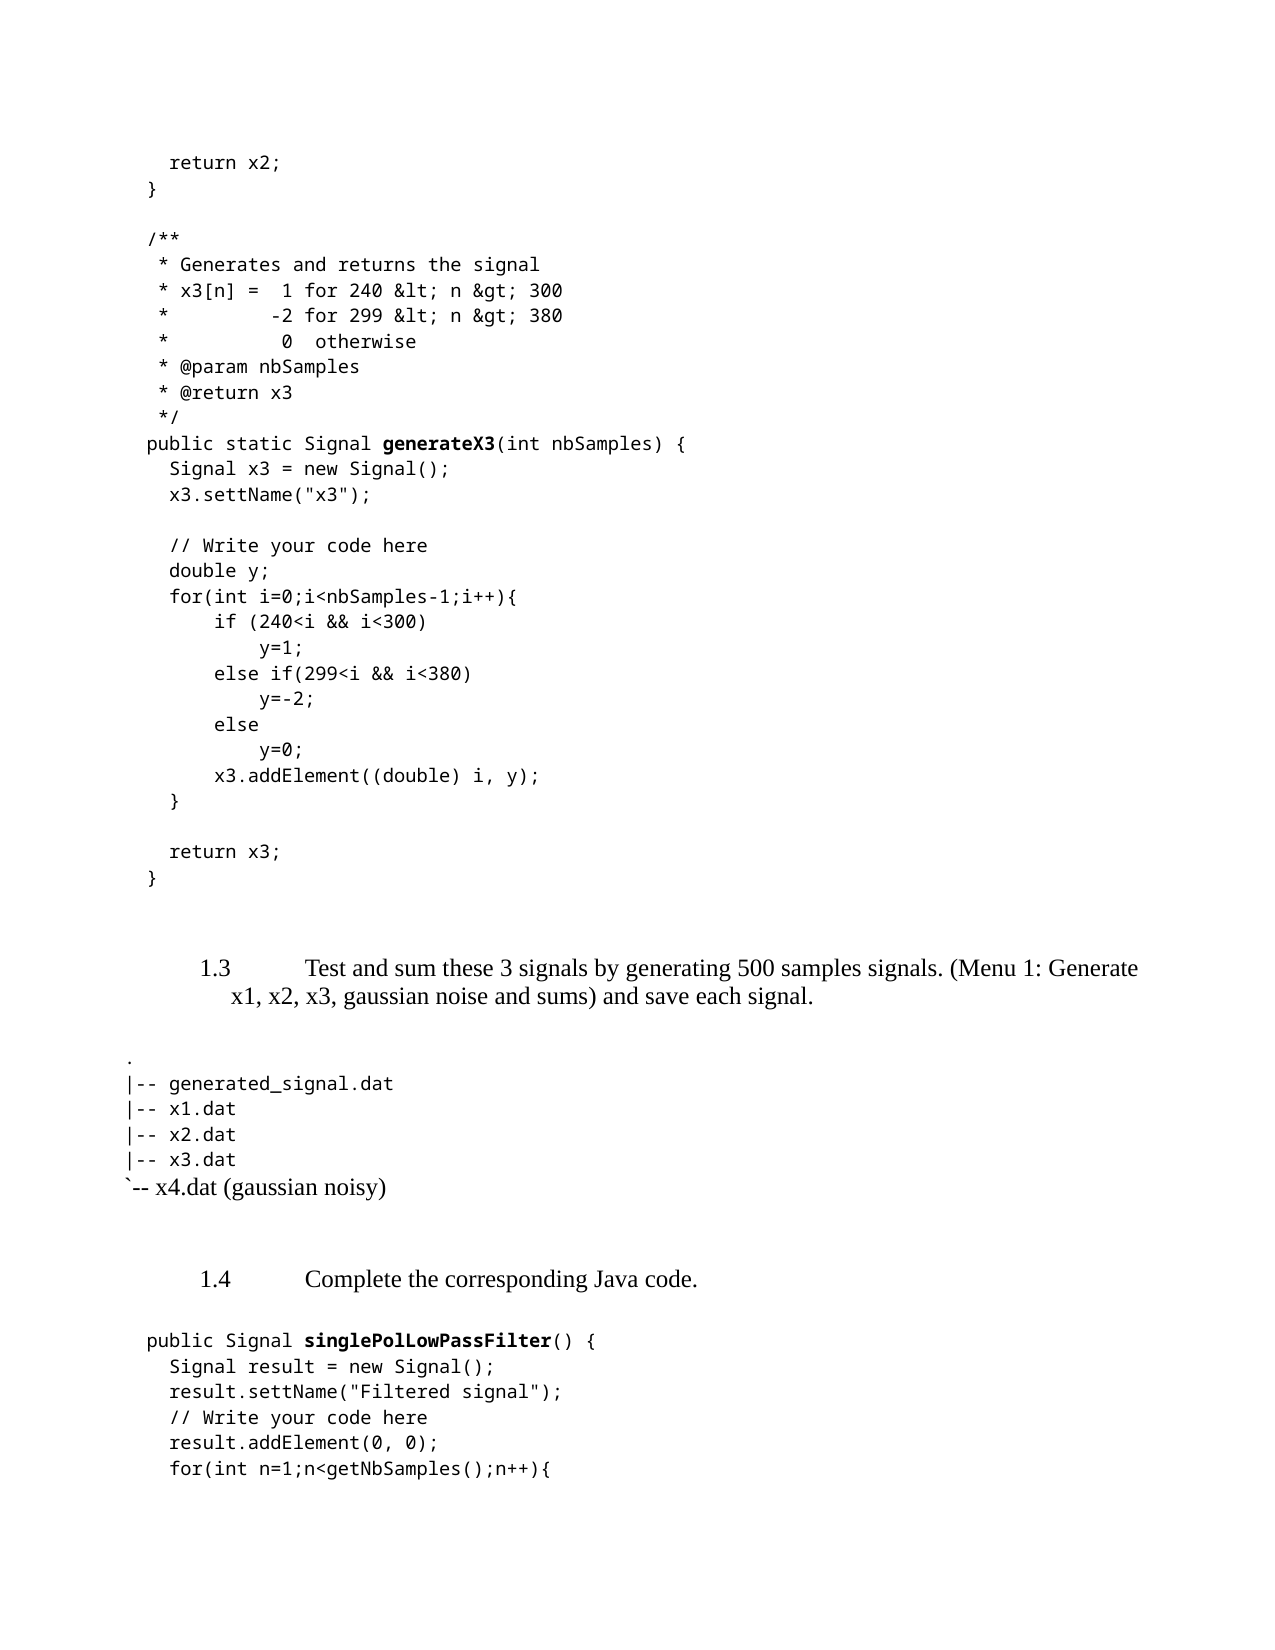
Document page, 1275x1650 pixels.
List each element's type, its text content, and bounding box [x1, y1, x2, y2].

table_header . |-- generated_signal.dat |-- x1.dat |-- x2.dat |-- x3.dat `-- x4.dat (gaussian noisy) [118, 1039, 1157, 1207]
list Complete the corresponding Java code. [193, 1264, 1157, 1293]
table_header public Signal singlePolLowPassFilter() { Signal result = new Signal(); result.settName("Filtered signal"); // Write your code here result.addElement(0, 0); for(int n=1;n<getNbSamples();n++){ [118, 1322, 1157, 1512]
list Test and sum these 3 signals by generating 500 samples signals. (Menu 1: Generate x1, x2, x3, gaussian noise and sums) and save each signal. [193, 953, 1157, 1010]
table_header return x2; } /** * Generates and returns the signal * x3[n] = 1 for 240 &lt; n &gt; 300 * -2 for 299 &lt; n &gt; 380 * 0 otherwise * @param nbSamples * @return x3 */ public static Signal generateX3(int nbSamples) { Signal x3 = new Signal(); x3.settName("x3"); // Write your code here double y; for(int i=0;i<nbSamples-1;i++){ if (240<i && i<300) y=1; else if(299<i && i<380) y=-2; else y=0; x3.addElement((double) i, y); } return x3; } [118, 118, 1157, 895]
